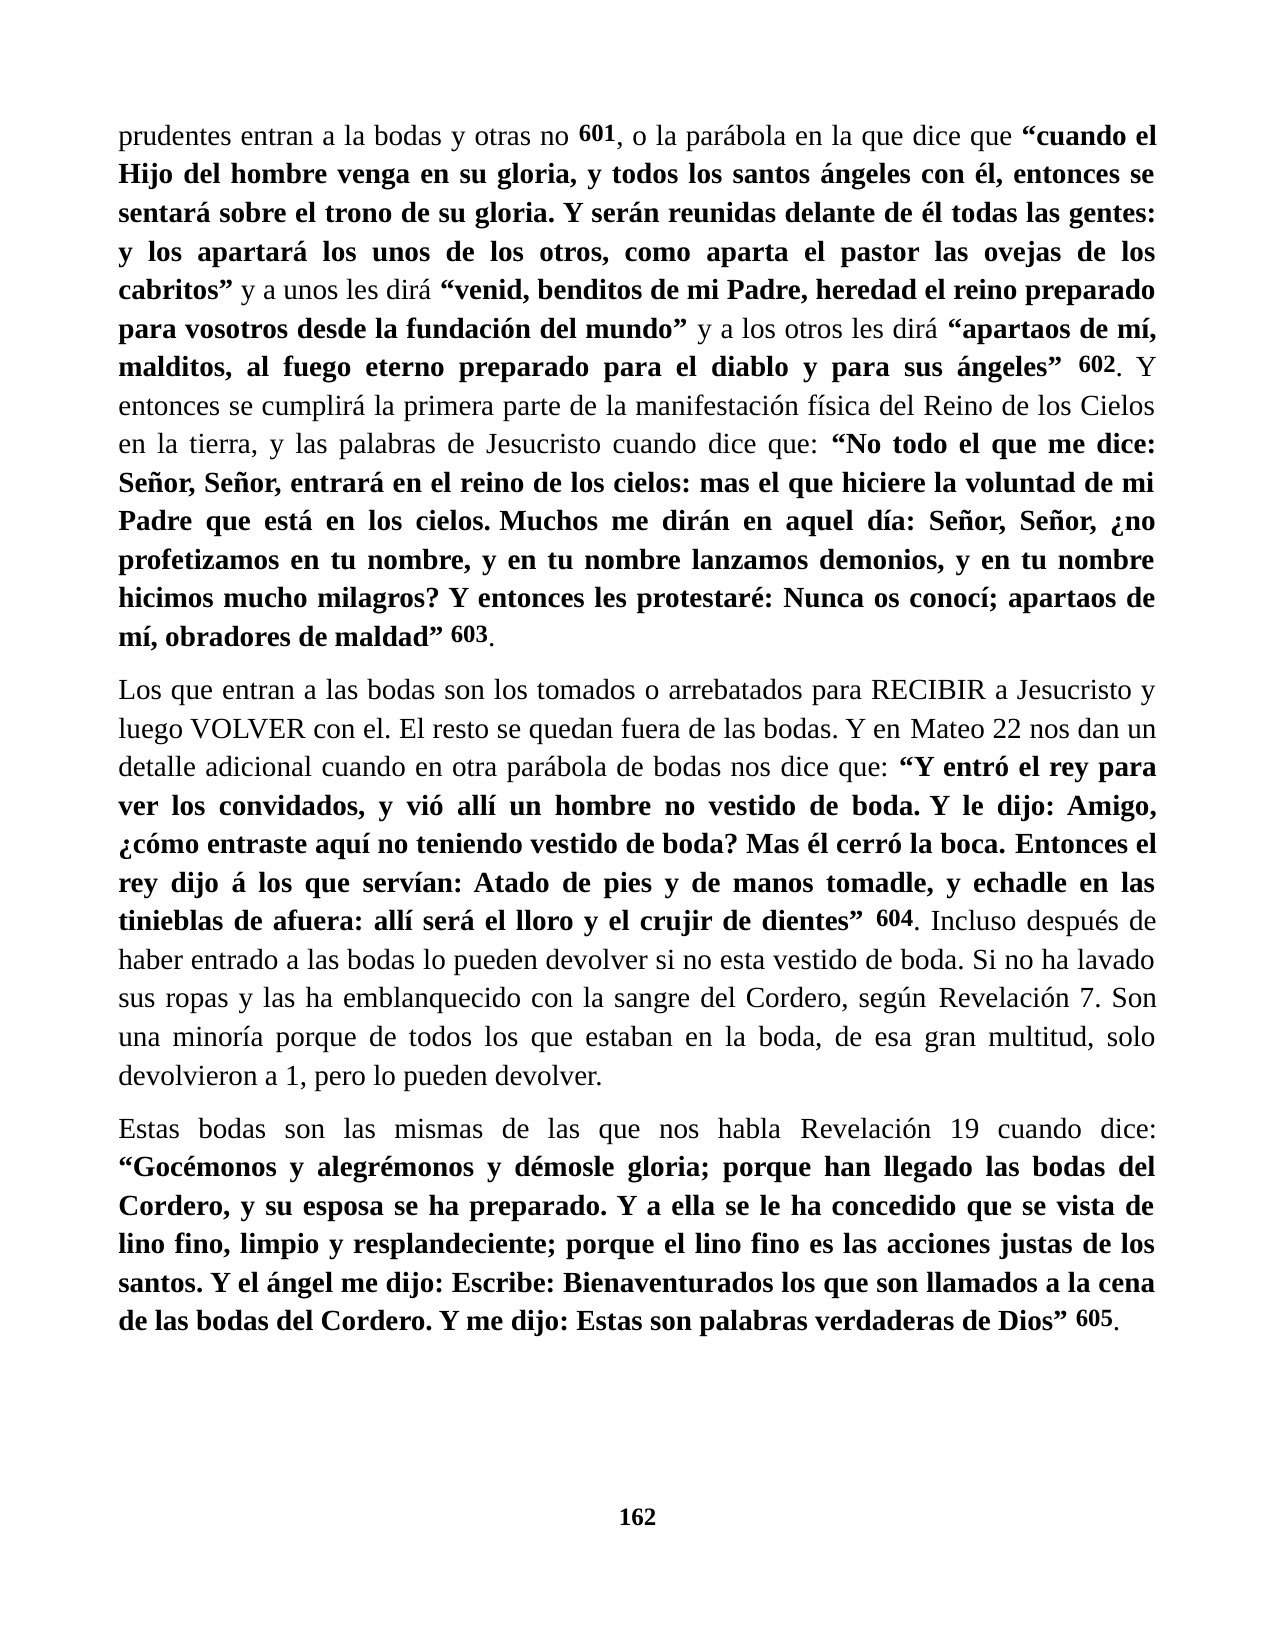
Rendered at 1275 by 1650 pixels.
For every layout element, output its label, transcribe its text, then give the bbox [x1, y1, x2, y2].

text Estas bodas son las mismas de las que nos habla Revelación 19 cuando dice: “Gocémonos y alegrémonos y démosle gloria; porque han llegado las bodas del Cordero, y su esposa se ha preparado. Y a ella se le ha concedido que se vista de lino fino, limpio y resplandeciente; porque el lino fino es las acciones justas de los santos. Y el ángel me dijo: Escribe: Bienaventurados los que son llamados a la cena de las bodas del Cordero. Y me dijo: Estas son palabras verdaderas de Dios” . [118, 1111, 1157, 1337]
text prudentes entran a la bodas y otras no , o la parábola en la que dice que “cuando el Hijo del hombre venga en su gloria, y todos los santos ángeles con él, entonces se sentará sobre el trono de su gloria. Y serán reunidas delante de él todas las gentes: y los apartará los unos de los otros, como aparta el pastor las ovejas de los cabritos” y a unos les dirá “venid, benditos de mi Padre, heredad el reino preparado para vosotros desde la fundación del mundo” y a los otros les dirá “apartaos de mí, malditos, al fuego eterno preparado para el diablo y para sus ángeles” . Y entonces se cumplirá la primera parte de la manifestación física del Reino de los Cielos en la tierra, y las palabras de Jesucristo cuando dice que: “No todo el que me dice: Señor, Señor, entrará en el reino de los cielos: mas el que hiciere la voluntad de mi Padre que está en los cielos. Muchos me dirán en aquel día: Señor, Señor, ¿no profetizamos en tu nombre, y en tu nombre lanzamos demonios, y en tu nombre hicimos mucho milagros? Y entonces les protestaré: Nunca os conocí; apartaos de mí, obradores de maldad” . [118, 118, 1157, 653]
text Los que entran a las bodas son los tomados o arrebatados para RECIBIR a Jesucristo y luego VOLVER con el. El resto se quedan fuera de las bodas. Y en Mateo 22 nos dan un detalle adicional cuando en otra parábola de bodas nos dice que: “Y entró el rey para ver los convidados, y vió allí un hombre no vestido de boda. Y le dijo: Amigo, ¿cómo entraste aquí no teniendo vestido de boda? Mas él cerró la boca. Entonces el rey dijo á los que servían: Atado de pies y de manos tomadle, y echadle en las tinieblas de afuera: allí será el lloro y el crujir de dientes” . Incluso después de haber entrado a las bodas lo pueden devolver si no esta vestido de boda. Si no ha lavado sus ropas y las ha emblanquecido con la sangre del Cordero, según Revelación 7. Son una minoría porque de todos los que estaban en la boda, de esa gran multitud, solo devolvieron a 1, pero lo pueden devolver. [118, 672, 1157, 1091]
